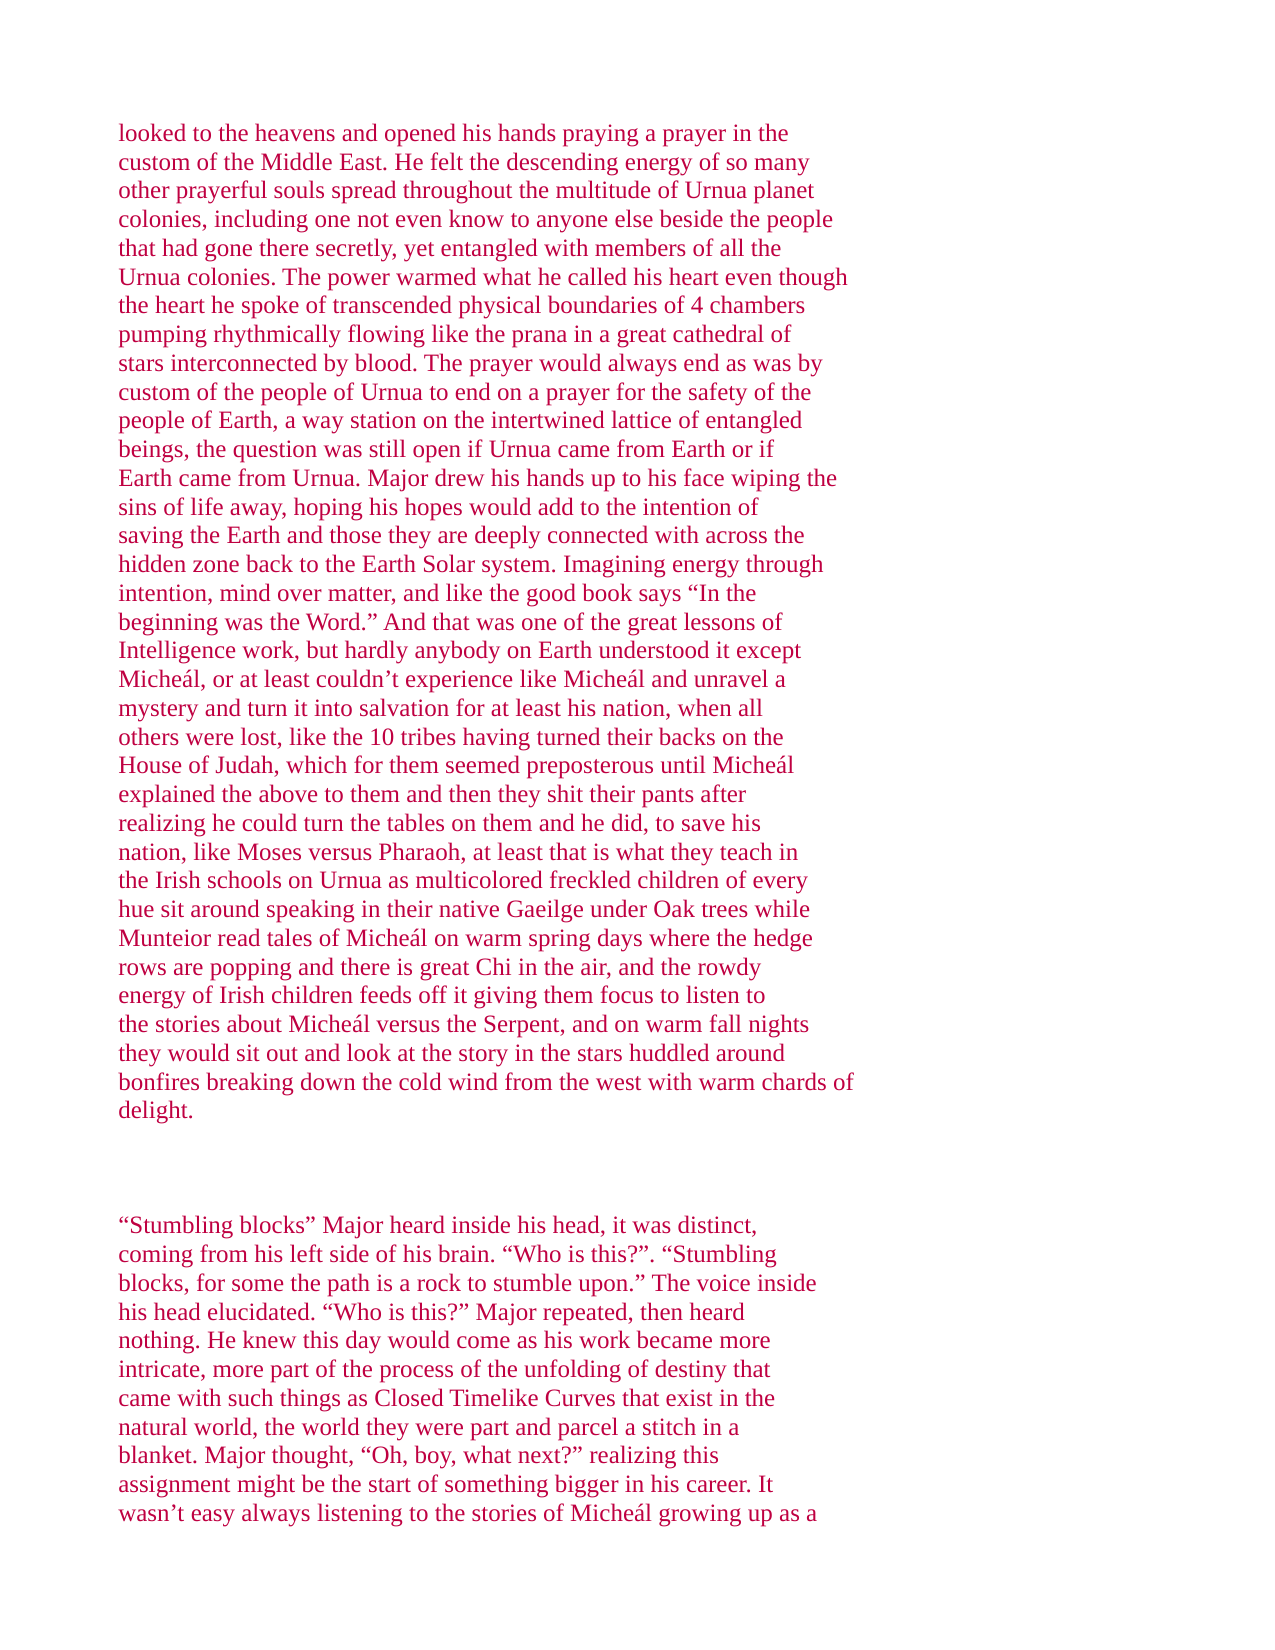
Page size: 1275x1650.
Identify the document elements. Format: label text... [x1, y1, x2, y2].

text looked to the heavens and opened his hands praying a prayer in the custom of the Middle East. He felt the descending energy of so many other prayerful souls spread throughout the multitude of Urnua planet colonies, including one not even know to anyone else beside the people that had gone there secretly, yet entangled with members of all the Urnua colonies. The power warmed what he called his heart even though the heart he spoke of transcended physical boundaries of 4 chambers pumping rhythmically flowing like the prana in a great cathedral of stars interconnected by blood. The prayer would always end as was by custom of the people of Urnua to end on a prayer for the safety of the people of Earth, a way station on the intertwined lattice of entangled beings, the question was still open if Urnua came from Earth or if Earth came from Urnua. Major drew his hands up to his face wiping the sins of life away, hoping his hopes would add to the intention of saving the Earth and those they are deeply connected with across the hidden zone back to the Earth Solar system. Imagining energy through intention, mind over matter, and like the good book says “In the beginning was the Word.” And that was one of the great lessons of Intelligence work, but hardly anybody on Earth understood it except Micheál, or at least couldn’t experience like Micheál and unravel a mystery and turn it into salvation for at least his nation, when all others were lost, like the 10 tribes having turned their backs on the House of Judah, which for them seemed preposterous until Micheál explained the above to them and then they shit their pants after realizing he could turn the tables on them and he did, to save his nation, like Moses versus Pharaoh, at least that is what they teach in the Irish schools on Urnua as multicolored freckled children of every hue sit around speaking in their native Gaeilge under Oak trees while Munteior read tales of Micheál on warm spring days where the hedge rows are popping and there is great Chi in the air, and the rowdy energy of Irish children feeds off it giving them focus to listen to the stories about Micheál versus the Serpent, and on warm fall nights they would sit out and look at the story in the stars huddled around bonfires breaking down the cold wind from the west with warm chards of delight. “Stumbling blocks” Major heard inside his head, it was distinct, coming from his left side of his brain. “Who is this?”. “Stumbling blocks, for some the path is a rock to stumble upon.” The voice inside his head elucidated. “Who is this?” Major repeated, then heard nothing. He knew this day would come as his work became more intricate, more part of the process of the unfolding of destiny that came with such things as Closed Timelike Curves that exist in the natural world, the world they were part and parcel a stitch in a blanket. Major thought, “Oh, boy, what next?” realizing this assignment might be the start of something bigger in his career. It wasn’t easy always listening to the stories of Micheál growing up as a [118, 118, 1157, 1527]
